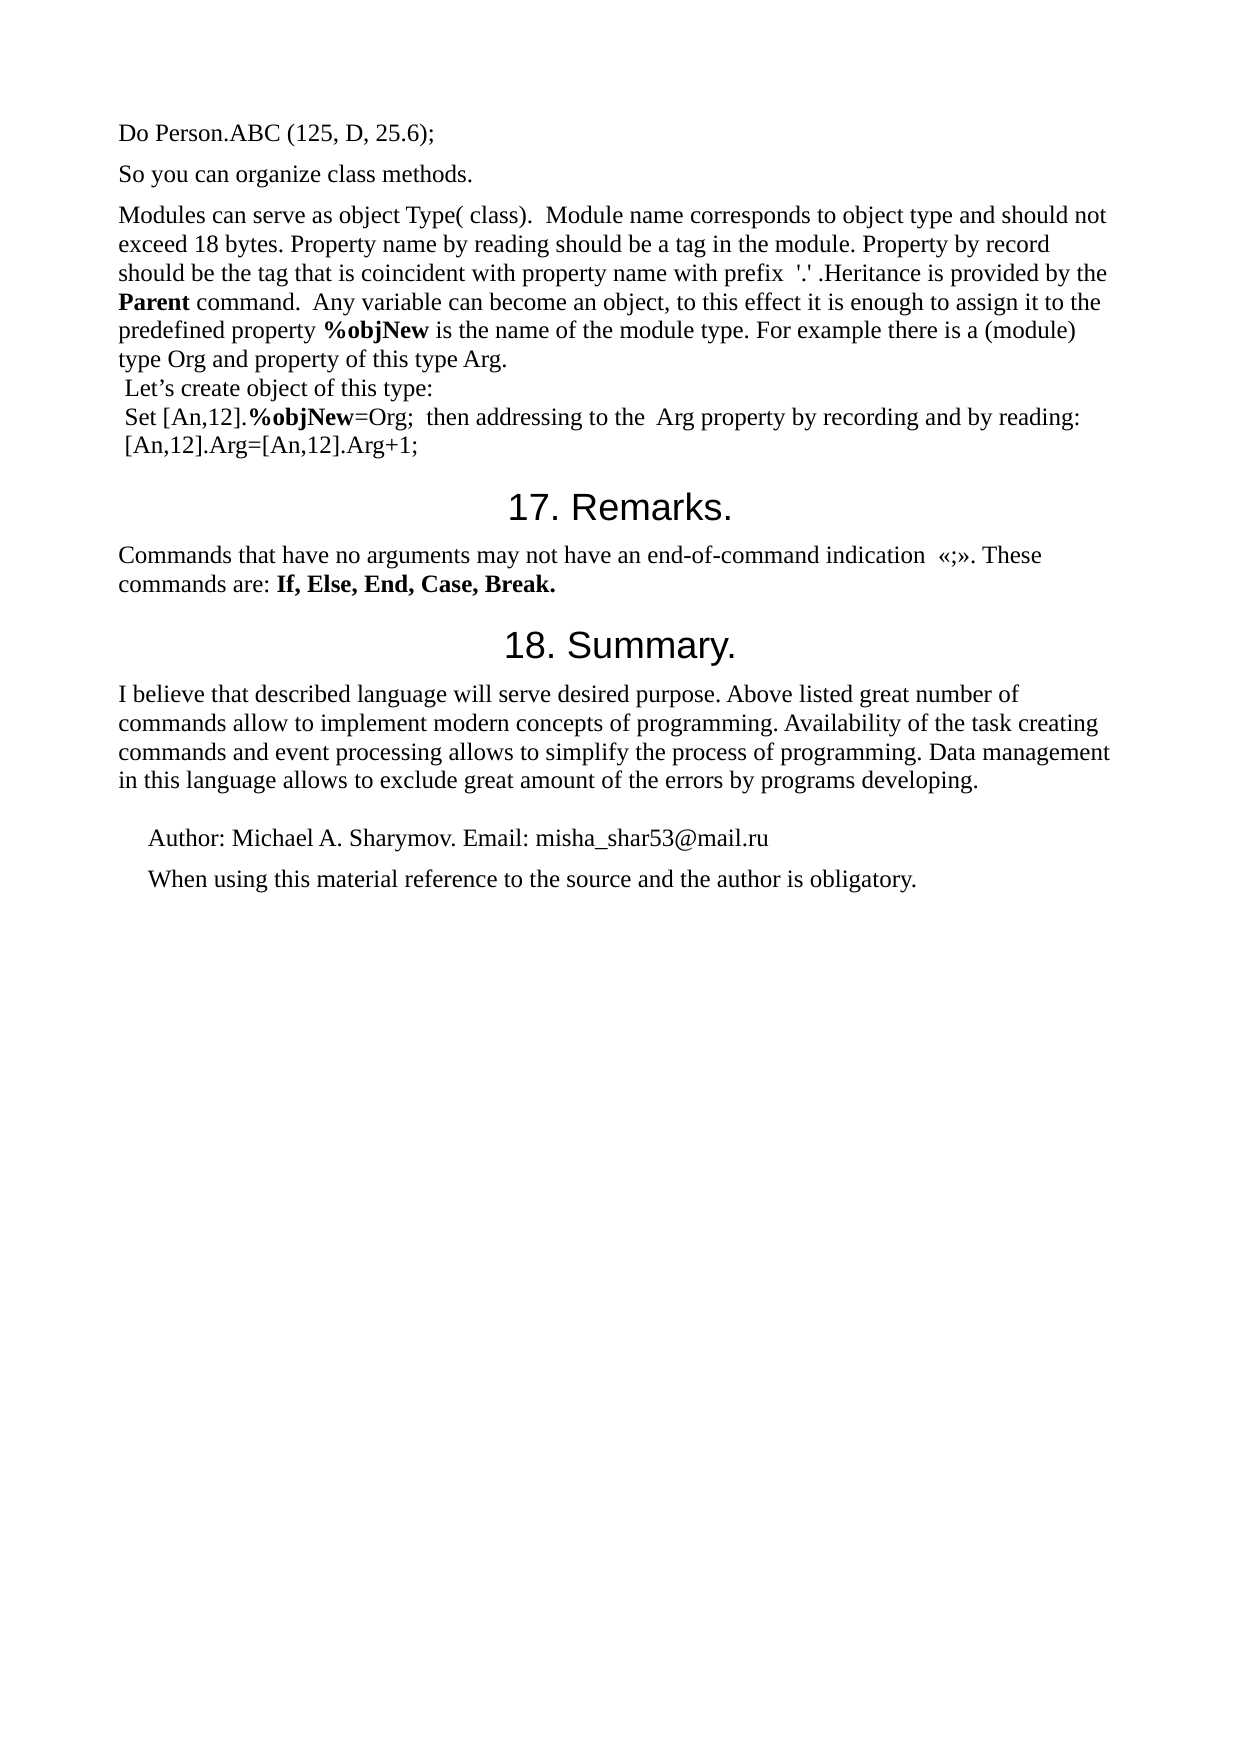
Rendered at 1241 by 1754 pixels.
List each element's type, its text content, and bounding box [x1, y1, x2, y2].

text Let’s create object of this type: [118, 373, 1122, 402]
text Do Person.ABC (125, D, 25.6); [118, 118, 1122, 147]
text I believe that described language will serve desired purpose. Above listed great number of commands allow to implement modern concepts of programming. Availability of the task creating commands and event processing allows to simplify the process of programming. Data management in this language allows to exclude great amount of the errors by programs developing. [118, 679, 1122, 794]
text Set [An,12].%objNew=Org; then addressing to the Arg property by recording and by reading: [118, 402, 1122, 431]
text Author: Michael A. Sharymov. Email: misha_shar53@mail.ru [148, 823, 1122, 852]
text Modules can serve as object Type( class). Module name corresponds to object type and should not exceed 18 bytes. Property name by reading should be a tag in the module. Property by record should be the tag that is coincident with property name with prefix '.' .Heritance is provided by the Parent command. Any variable can become an object, to this effect it is enough to assign it to the predefined property %objNew is the name of the module type. For example there is a (module) type Org and property of this type Arg. [118, 201, 1122, 373]
subtitle 17. Remarks. [118, 484, 1122, 528]
text [An,12].Arg=[An,12].Arg+1; [118, 431, 1122, 459]
text So you can organize class methods. [118, 159, 1122, 188]
text When using this material reference to the source and the author is obligatory. [148, 864, 1122, 893]
subtitle 18. Summary. [118, 623, 1122, 667]
text Commands that have no arguments may not have an end-of-command indication «;». These commands are: If, Else, End, Case, Break. [118, 541, 1122, 598]
